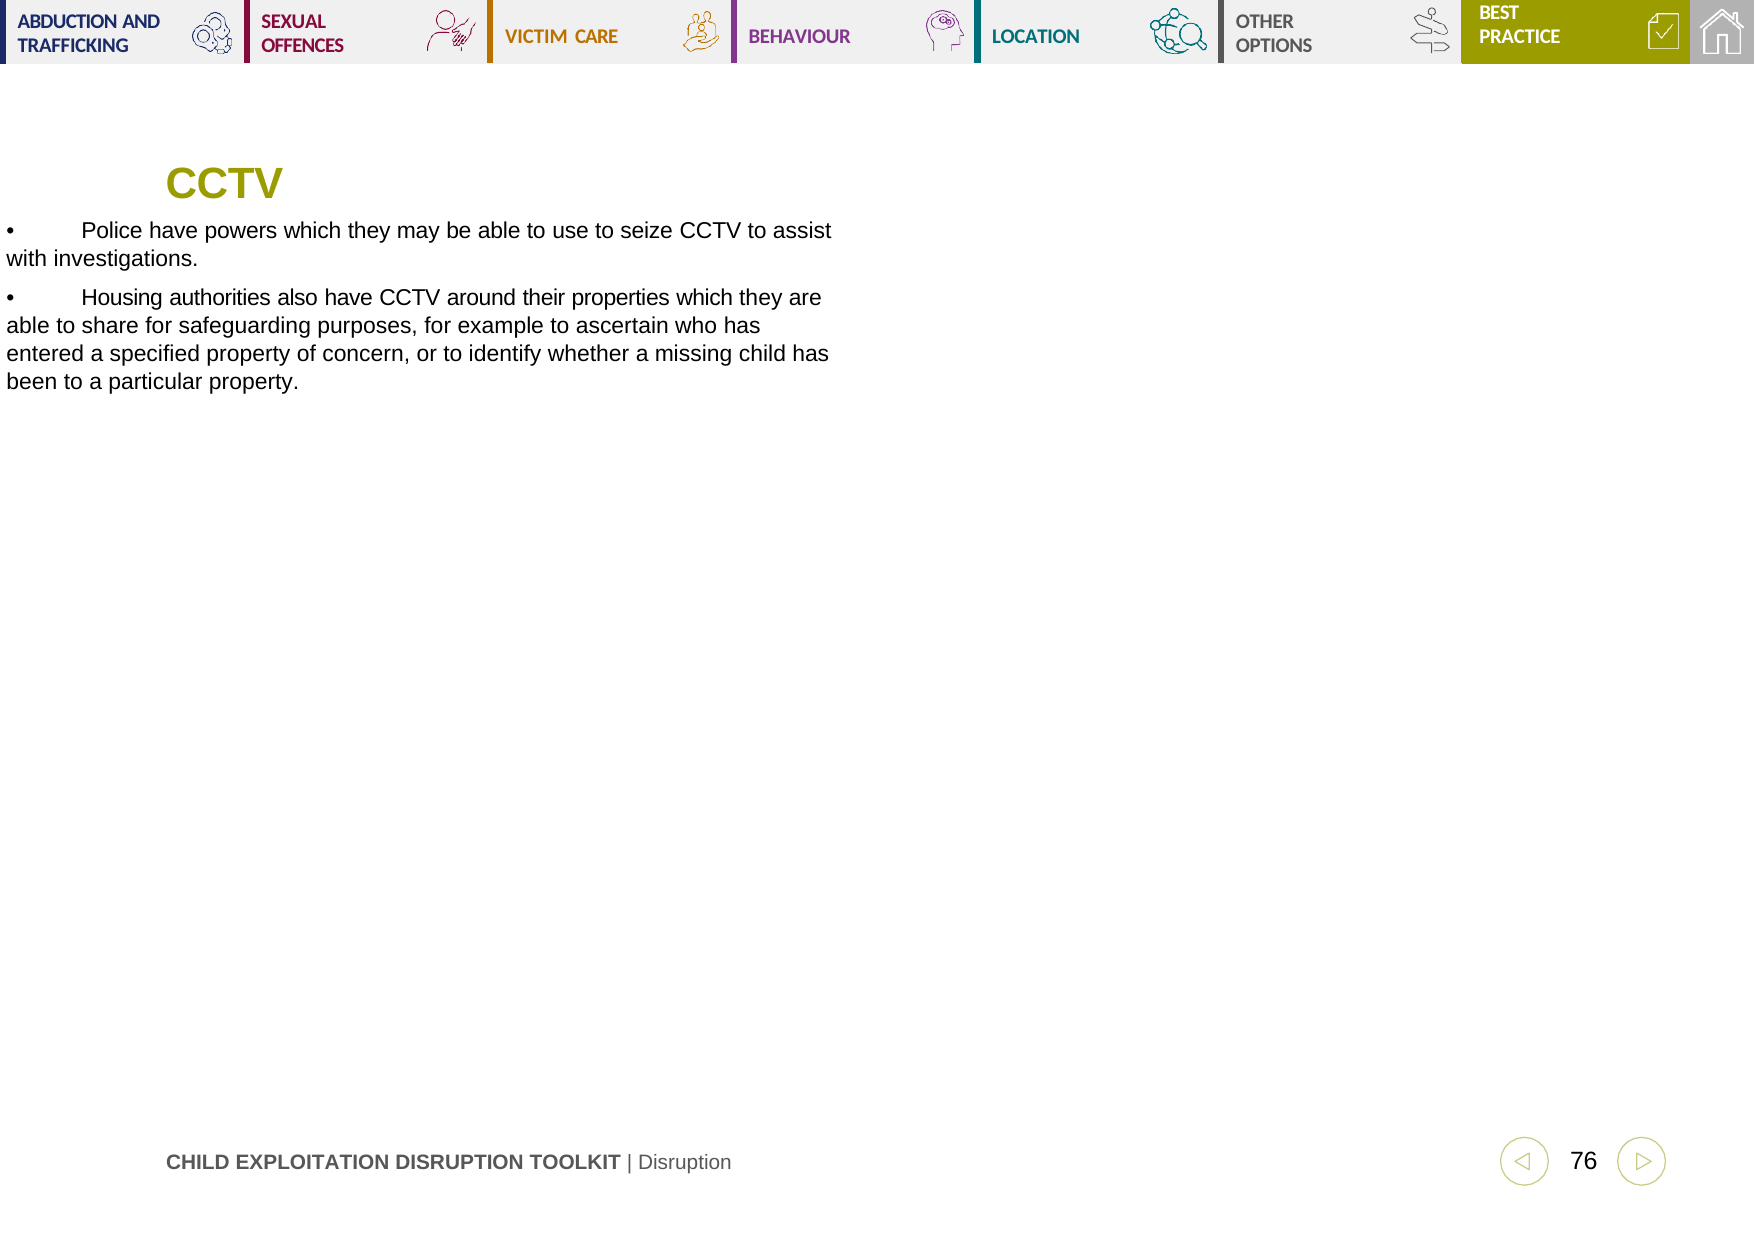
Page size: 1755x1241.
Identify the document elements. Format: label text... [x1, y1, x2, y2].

list Housing authorities also have CCTV around their properties which they are able to share for safeguarding purposes, for example to ascertain who has entered a specified property of concern, or to identify whether a missing child has been to a particular property. [6, 284, 843, 394]
list Police have powers which they may be able to use to seize CCTV to assist with investigations. [6, 217, 841, 271]
subtitle CCTV [165, 157, 1702, 208]
